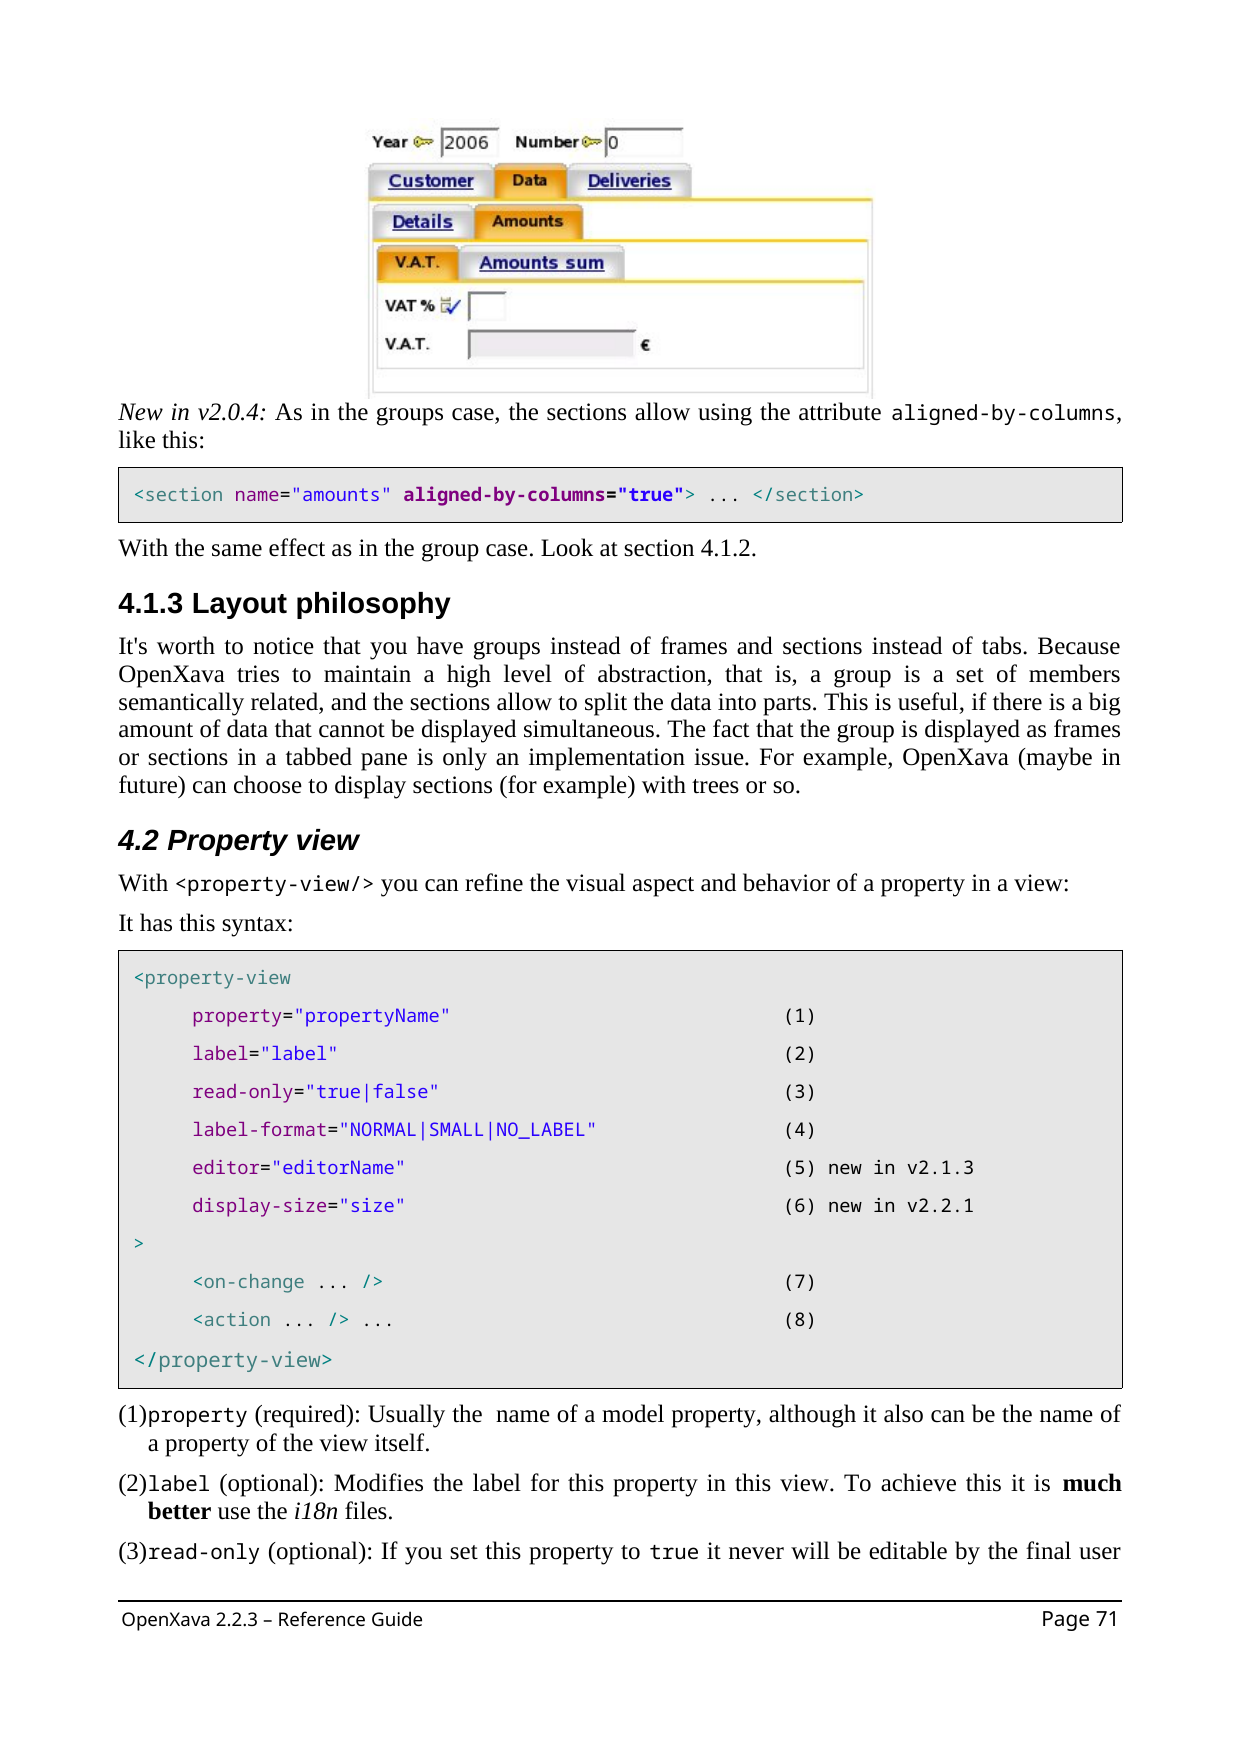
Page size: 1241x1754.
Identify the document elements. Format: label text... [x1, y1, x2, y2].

text <on-change ... /> (7) [119, 1254, 1122, 1292]
text > [119, 1216, 1122, 1254]
list label (optional): Modifies the label for this property in this view. To achieve this it is much better use the i18n files. [118, 1469, 1122, 1525]
text It has this syntax: [118, 909, 1122, 937]
text With the same effect as in the group case. Look at section 4.1.2. [118, 534, 1122, 562]
text property="propertyName" (1) [119, 988, 1122, 1026]
text <action ... /> ... (8) [119, 1292, 1122, 1330]
text display-size="size" (6) new in v2.2.1 [119, 1178, 1122, 1216]
text <section name="amounts" aligned-by-columns="true"> ... </section> [119, 468, 1122, 522]
text It's worth to notice that you have groups instead of frames and sections instead of tabs. Because OpenXava tries to maintain a high level of abstraction, that is, a group is a set of members semantically related, and the sections allow to split the data into parts. This is useful, if there is a big amount of data that cannot be displayed simultaneous. The fact that the group is displayed as frames or sections in a tabbed pane is only an implementation issue. For example, OpenXava (maybe in future) can choose to display sections (for example) with trees or so. [118, 632, 1122, 798]
text label="label" (2) [119, 1026, 1122, 1064]
text With <property-view/> you can refine the visual aspect and behavior of a property in a view: [118, 869, 1122, 897]
list property (required): Usually the name of a model property, although it also can be the name of a property of the view itself. [118, 1400, 1122, 1456]
picture [364, 118, 876, 399]
text editor="editorName" (5) new in v2.1.3 [119, 1140, 1122, 1178]
text </property-view> [119, 1330, 1122, 1388]
text read-only="true|false" (3) [119, 1064, 1122, 1102]
subtitle Property view [118, 823, 1122, 856]
subtitle Layout philosophy [118, 587, 1122, 620]
list read-only (optional): If you set this property to true it never will be editable by the final user [118, 1537, 1122, 1566]
text New in v2.0.4: As in the groups case, the sections allow using the attribute aligned-by-columns, like this: [118, 399, 1122, 454]
text <property-view [119, 951, 1122, 988]
text label-format="NORMAL|SMALL|NO_LABEL" (4) [119, 1102, 1122, 1140]
